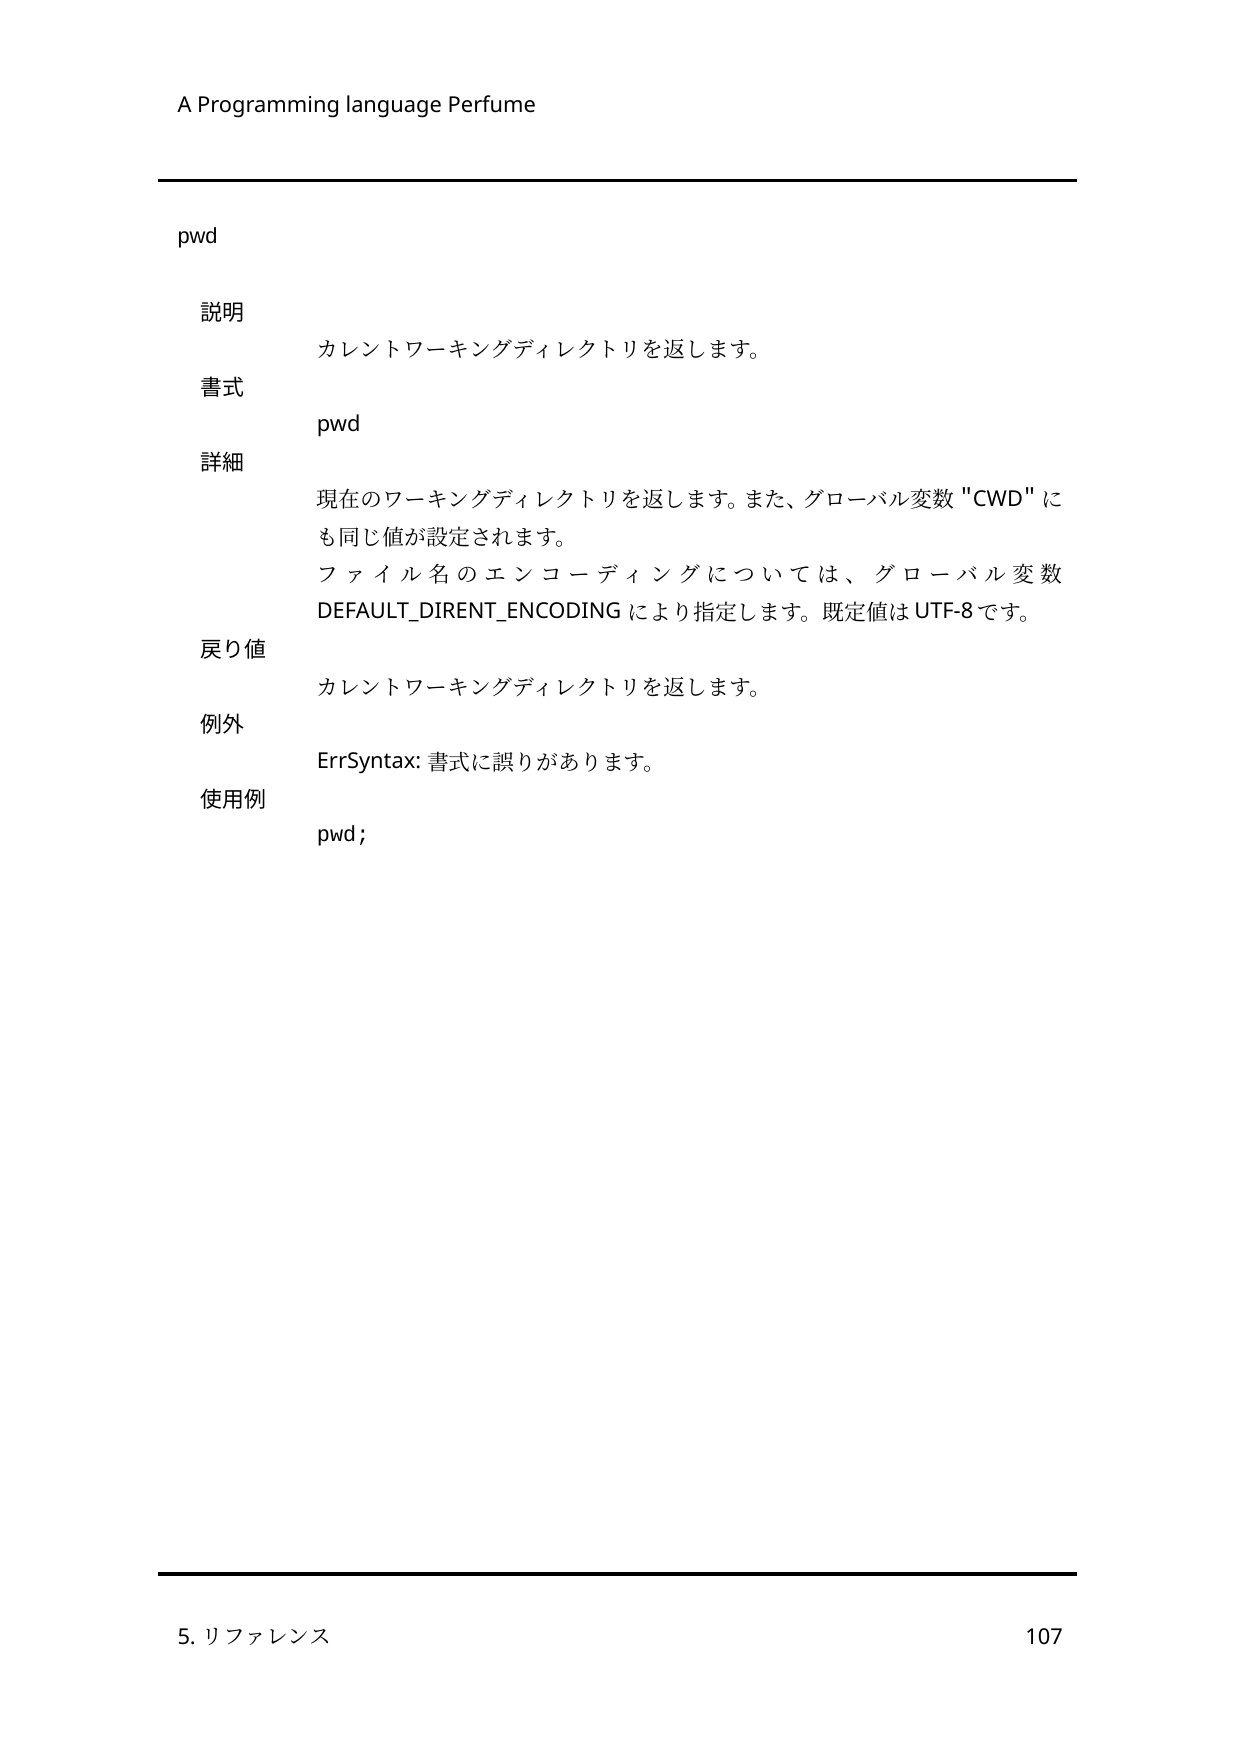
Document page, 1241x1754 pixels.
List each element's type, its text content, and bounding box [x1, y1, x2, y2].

table_cell pwd [317, 367, 1063, 442]
table_cell 書式 [200, 367, 317, 442]
table_cell 現在のワーキングディレクトリを返します。また、グローバル変数 "CWD" にも同じ値が設定されます。 ファイル名のエンコーディングについては、グローバル変数 DEFAULT_DIRENT_ENCODING により指定します。既定値はUTF-8です。 [317, 442, 1063, 629]
table_cell ErrSyntax: 書式に誤りがあります。 [317, 704, 1063, 779]
table_cell 例外 [200, 704, 317, 779]
table_cell 戻り値 [200, 629, 317, 704]
table_header カレントワーキングディレクトリを返します。 [317, 292, 1063, 367]
table_cell 詳細 [200, 442, 317, 629]
subtitle pwd [177, 217, 1063, 254]
table_header 説明 [200, 292, 317, 367]
table_cell カレントワーキングディレクトリを返します。 [317, 629, 1063, 704]
table_cell 使用例 [200, 779, 317, 854]
table_cell pwd; [317, 779, 1063, 854]
